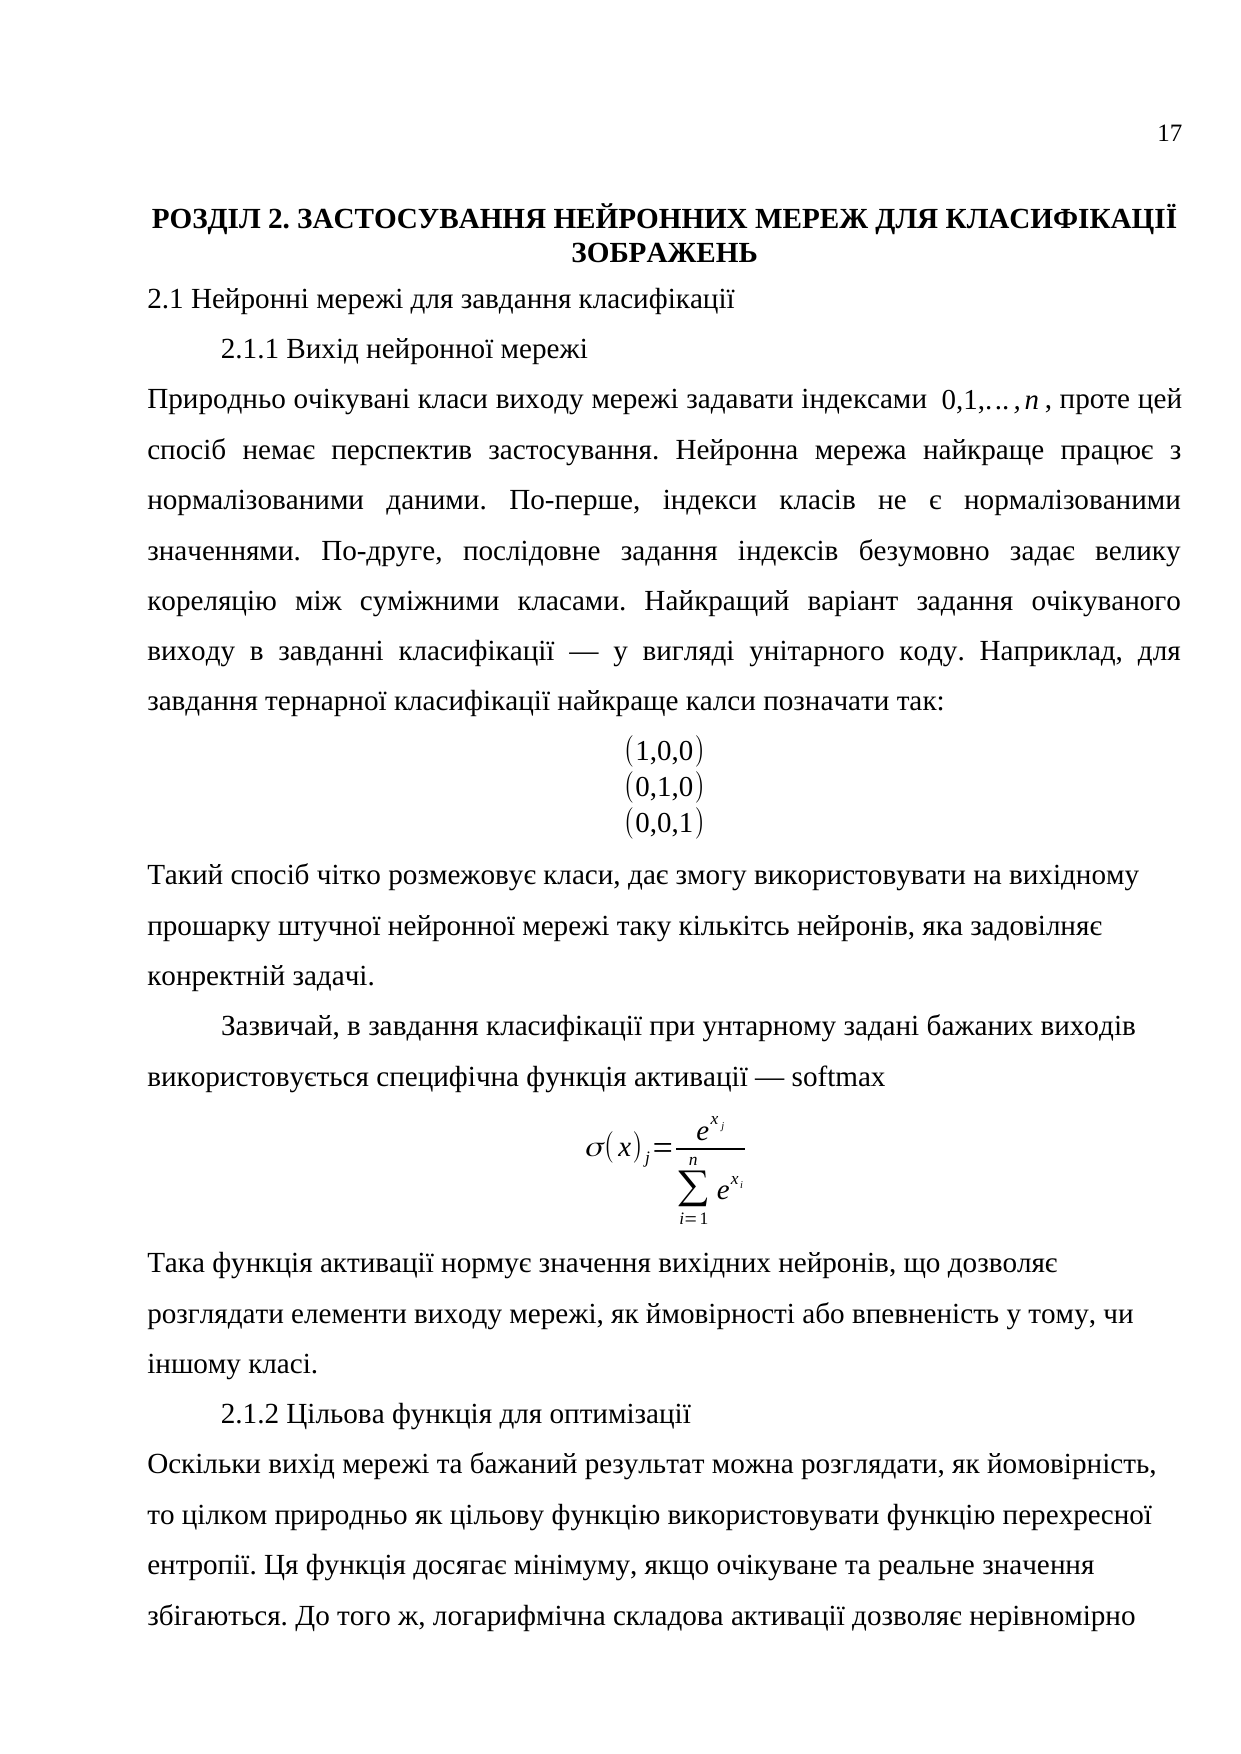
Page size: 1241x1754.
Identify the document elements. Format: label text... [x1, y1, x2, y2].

subtitle 2.1.2 Цільова функція для оптимізації [147, 1396, 1182, 1430]
text Оскільки вихід мережі та бажаний результат можна розглядати, як йомовірність, то цілком природньо як цільову функцію використовувати функцію перехресної ентропії. Ця функція досягає мінімуму, якщо очікуване та реальне значення збігаються. До того ж, логарифмічна складова активації дозволяє нерівномірно [147, 1447, 1182, 1631]
text Зазвичай, в завдання класифікації при унтарному задані бажаних виходів використовується специфічна функція активації — softmax [147, 1008, 1182, 1092]
subtitle Розділ 2. Застосування нейронних мереж для класифікації зображень [147, 201, 1182, 268]
text Природньо очікувані класи виходу мережі задавати індексами , проте цей спосіб немає перспектив застосування. Нейронна мережа найкраще працює з нормалізованими даними. По-перше, індекси класів не є нормалізованими значеннями. По-друге, послідовне задання індексів безумовно задає велику кореляцію між суміжними класами. Найкращий варіант задання очікуваного виходу в завданні класифікації — у вигляді унітарного коду. Наприклад, для завдання тернарної класифікації найкраще калси позначати так: [147, 382, 1182, 717]
text 2.1 Нейронні мережі для завдання класифікації [147, 281, 1182, 314]
text Така функція активації нормує значення вихідних нейронів, що дозволяє розглядати елементи виходу мережі, як ймовірності або впевненість у тому, чи іншому класі. [147, 1245, 1182, 1379]
subtitle 2.1.1 Вихід нейронної мережі [147, 331, 1182, 365]
text Такий спосіб чітко розмежовує класи, дає змогу використовувати на вихідному прошарку штучної нейронної мережі таку кількітсь нейронів, яка задовілняє конректній задачі. [147, 857, 1182, 992]
